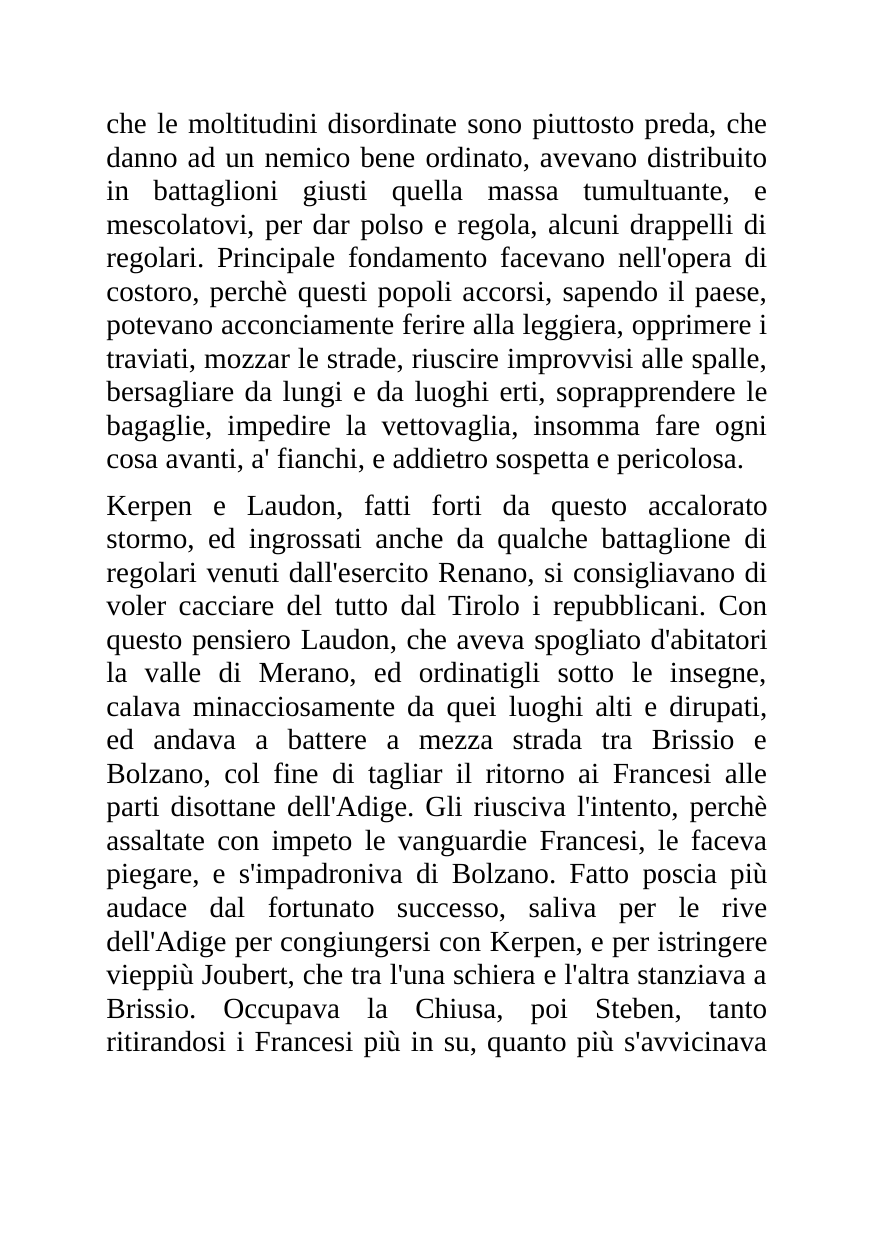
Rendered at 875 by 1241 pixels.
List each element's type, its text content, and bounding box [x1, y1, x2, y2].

text Kerpen e Laudon, fatti forti da questo accalorato stormo, ed ingrossati anche da qualche battaglione di regolari venuti dall'esercito Renano, si consigliavano di voler cacciare del tutto dal Tirolo i repubblicani. Con questo pensiero Laudon, che aveva spogliato d'abitatori la valle di Merano, ed ordinatigli sotto le insegne, calava minacciosamente da quei luoghi alti e dirupati, ed andava a battere a mezza strada tra Brissio e Bolzano, col fine di tagliar il ritorno ai Francesi alle parti disottane dell'Adige. Gli riusciva l'intento, perchè assaltate con impeto le vanguardie Francesi, le faceva piegare, e s'impadroniva di Bolzano. Fatto poscia più audace dal fortunato successo, saliva per le rive dell'Adige per congiungersi con Kerpen, e per istringere vieppiù Joubert, che tra l'una schiera e l'altra stanziava a Brissio. Occupava la Chiusa, poi Steben, tanto ritirandosi i Francesi più in su, quanto più s'avvicinava [106, 488, 768, 1058]
text che le moltitudini disordinate sono piuttosto preda, che danno ad un nemico bene ordinato, avevano distribuito in battaglioni giusti quella massa tumultuante, e mescolatovi, per dar polso e regola, alcuni drappelli di regolari. Principale fondamento facevano nell'opera di costoro, perchè questi popoli accorsi, sapendo il paese, potevano acconciamente ferire alla leggiera, opprimere i traviati, mozzar le strade, riuscire improvvisi alle spalle, bersagliare da lungi e da luoghi erti, soprapprendere le bagaglie, impedire la vettovaglia, insomma fare ogni cosa avanti, a' fianchi, e addietro sospetta e pericolosa. [106, 106, 768, 475]
